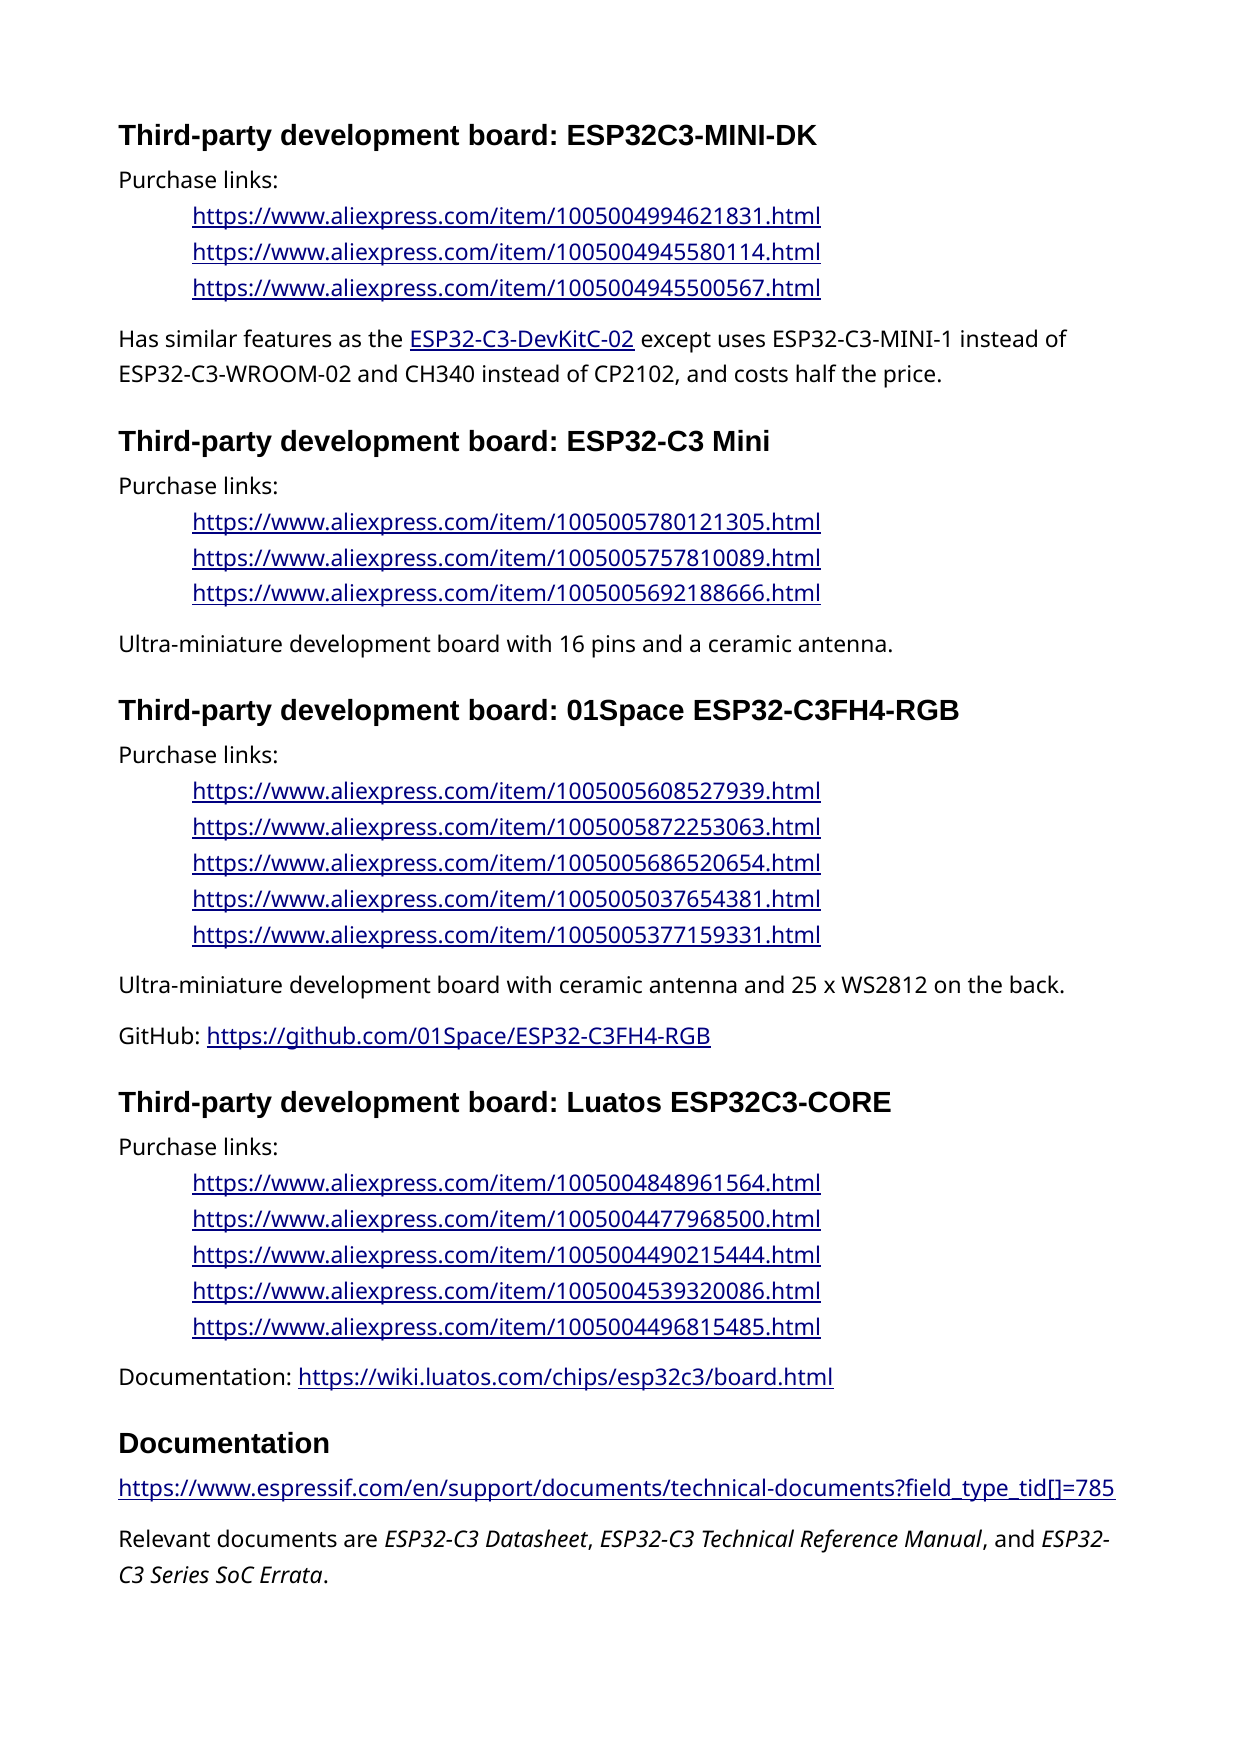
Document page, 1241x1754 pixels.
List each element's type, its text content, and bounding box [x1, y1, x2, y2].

text https://www.espressif.com/en/support/documents/technical-documents?field_type_tid[]=785 [118, 1472, 1122, 1503]
text https://www.aliexpress.com/item/1005005780121305.html [192, 506, 1122, 537]
text https://www.aliexpress.com/item/1005004490215444.html [192, 1239, 1122, 1270]
text Documentation: https://wiki.luatos.com/chips/esp32c3/board.html [118, 1361, 1122, 1392]
text Has similar features as the ESP32-C3-DevKitC-02 except uses ESP32-C3-MINI-1 instead of ESP32-C3-WROOM-02 and CH340 instead of CP2102, and costs half the price. [118, 322, 1122, 390]
text Purchase links: [118, 469, 1122, 501]
subtitle Third-party development board: ESP32-C3 Mini [118, 423, 1122, 457]
text https://www.aliexpress.com/item/1005005608527939.html [192, 775, 1122, 806]
text GitHub: https://github.com/01Space/ESP32-C3FH4-RGB [118, 1020, 1122, 1051]
text https://www.aliexpress.com/item/1005004496815485.html [192, 1311, 1122, 1342]
subtitle Third-party development board: 01Space ESP32-C3FH4-RGB [118, 693, 1122, 727]
text https://www.aliexpress.com/item/1005004477968500.html [192, 1203, 1122, 1234]
text Purchase links: [118, 164, 1122, 195]
text https://www.aliexpress.com/item/1005005872253063.html [192, 811, 1122, 842]
text https://www.aliexpress.com/item/1005004848961564.html [192, 1167, 1122, 1198]
text https://www.aliexpress.com/item/1005005037654381.html [192, 883, 1122, 914]
text Purchase links: [118, 739, 1122, 770]
text Relevant documents are ESP32-C3 Datasheet, ESP32-C3 Technical Reference Manual, and ESP32-C3 Series SoC Errata. [118, 1523, 1122, 1590]
text https://www.aliexpress.com/item/1005004539320086.html [192, 1275, 1122, 1306]
text https://www.aliexpress.com/item/1005004945500567.html [192, 272, 1122, 303]
text https://www.aliexpress.com/item/1005004994621831.html [192, 200, 1122, 231]
text https://www.aliexpress.com/item/1005004945580114.html [192, 236, 1122, 267]
text Ultra-miniature development board with 16 pins and a ceramic antenna. [118, 628, 1122, 659]
subtitle Documentation [118, 1426, 1122, 1460]
text https://www.aliexpress.com/item/1005005757810089.html [192, 541, 1122, 573]
subtitle Third-party development board: Luatos ESP32C3-CORE [118, 1085, 1122, 1118]
text https://www.aliexpress.com/item/1005005692188666.html [192, 577, 1122, 609]
text Ultra-miniature development board with ceramic antenna and 25 x WS2812 on the back. [118, 969, 1122, 1001]
subtitle Third-party development board: ESP32C3-MINI-DK [118, 118, 1122, 152]
text https://www.aliexpress.com/item/1005005377159331.html [192, 919, 1122, 950]
text Purchase links: [118, 1131, 1122, 1162]
text https://www.aliexpress.com/item/1005005686520654.html [192, 847, 1122, 878]
